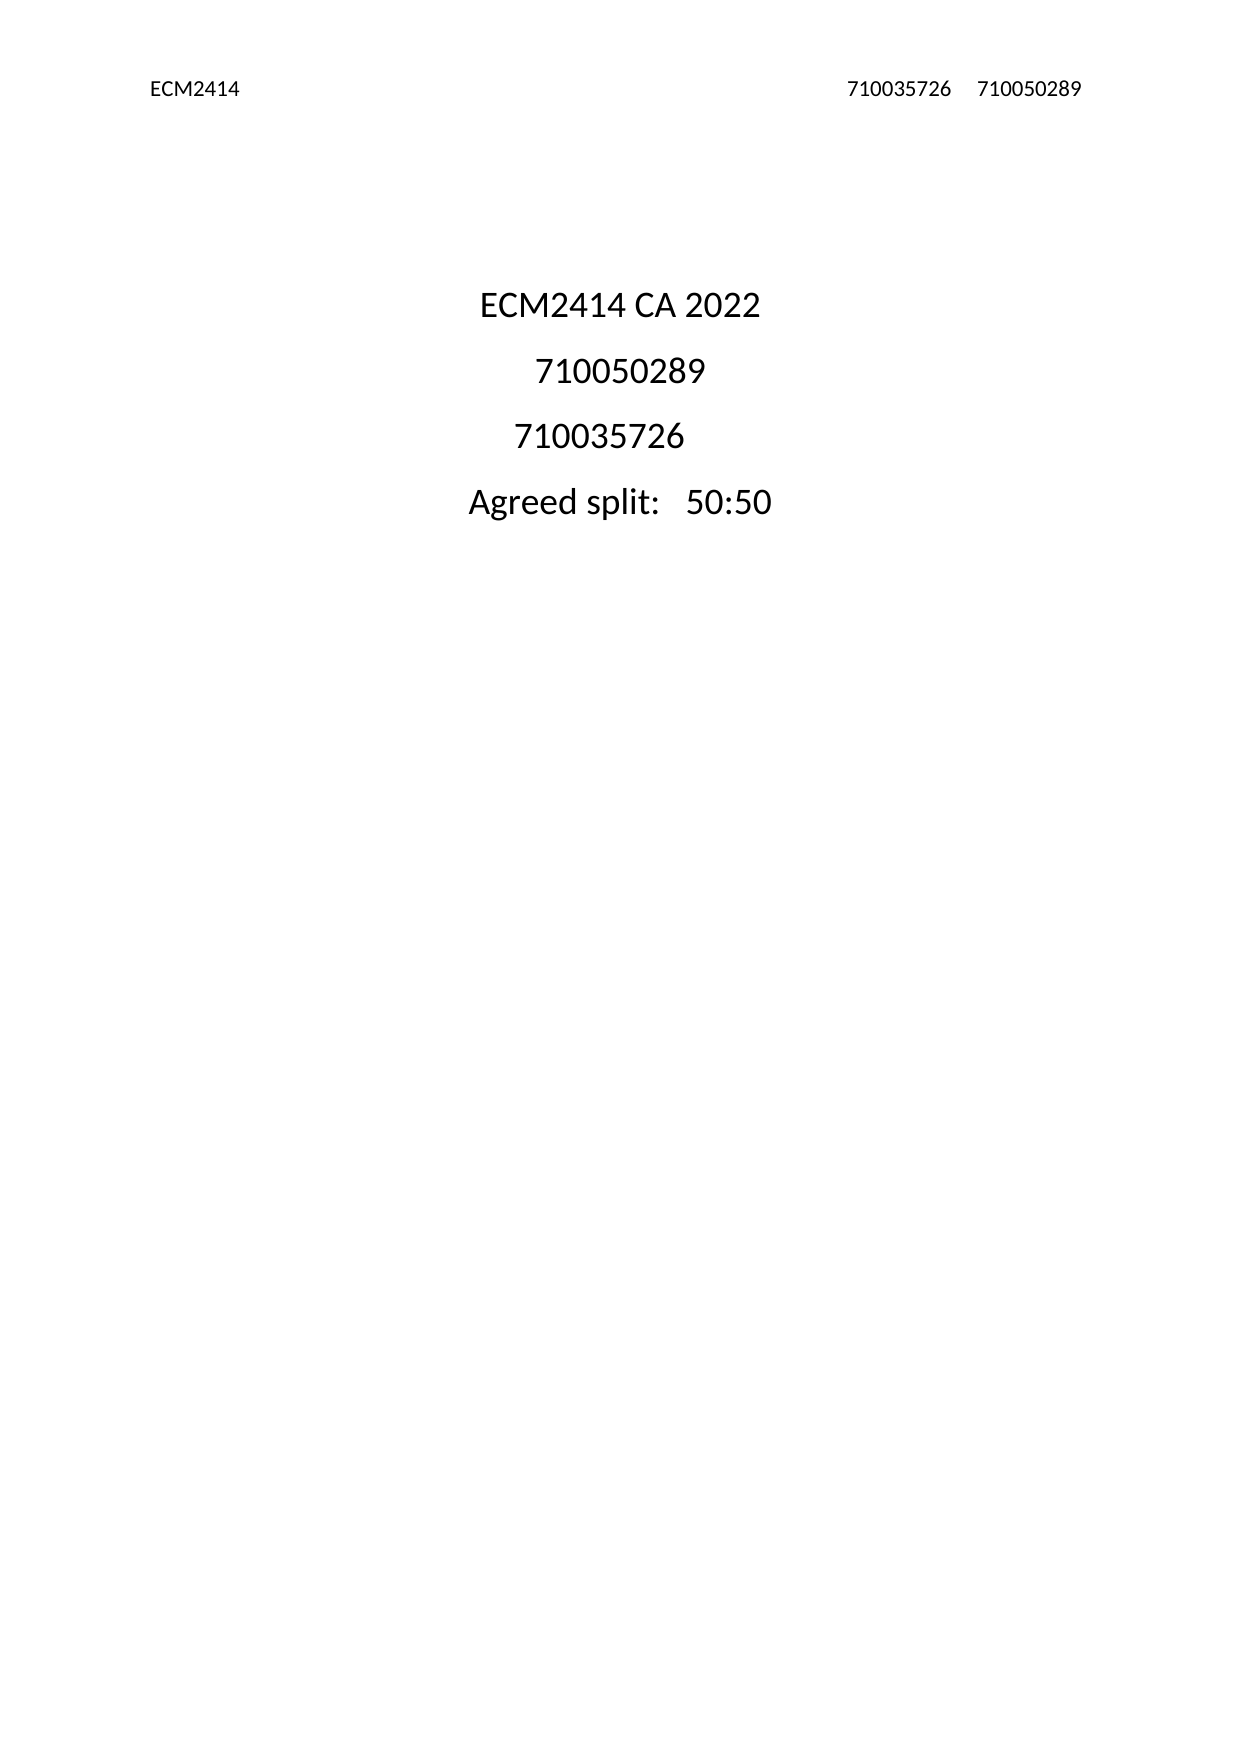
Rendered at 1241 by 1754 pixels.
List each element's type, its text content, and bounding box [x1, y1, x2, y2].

text Agreed split: 50:50 [150, 478, 1090, 524]
text 710050289 [150, 347, 1090, 393]
text 710035726 [150, 412, 1090, 458]
text ECM2414 CA 2022 [150, 281, 1090, 327]
